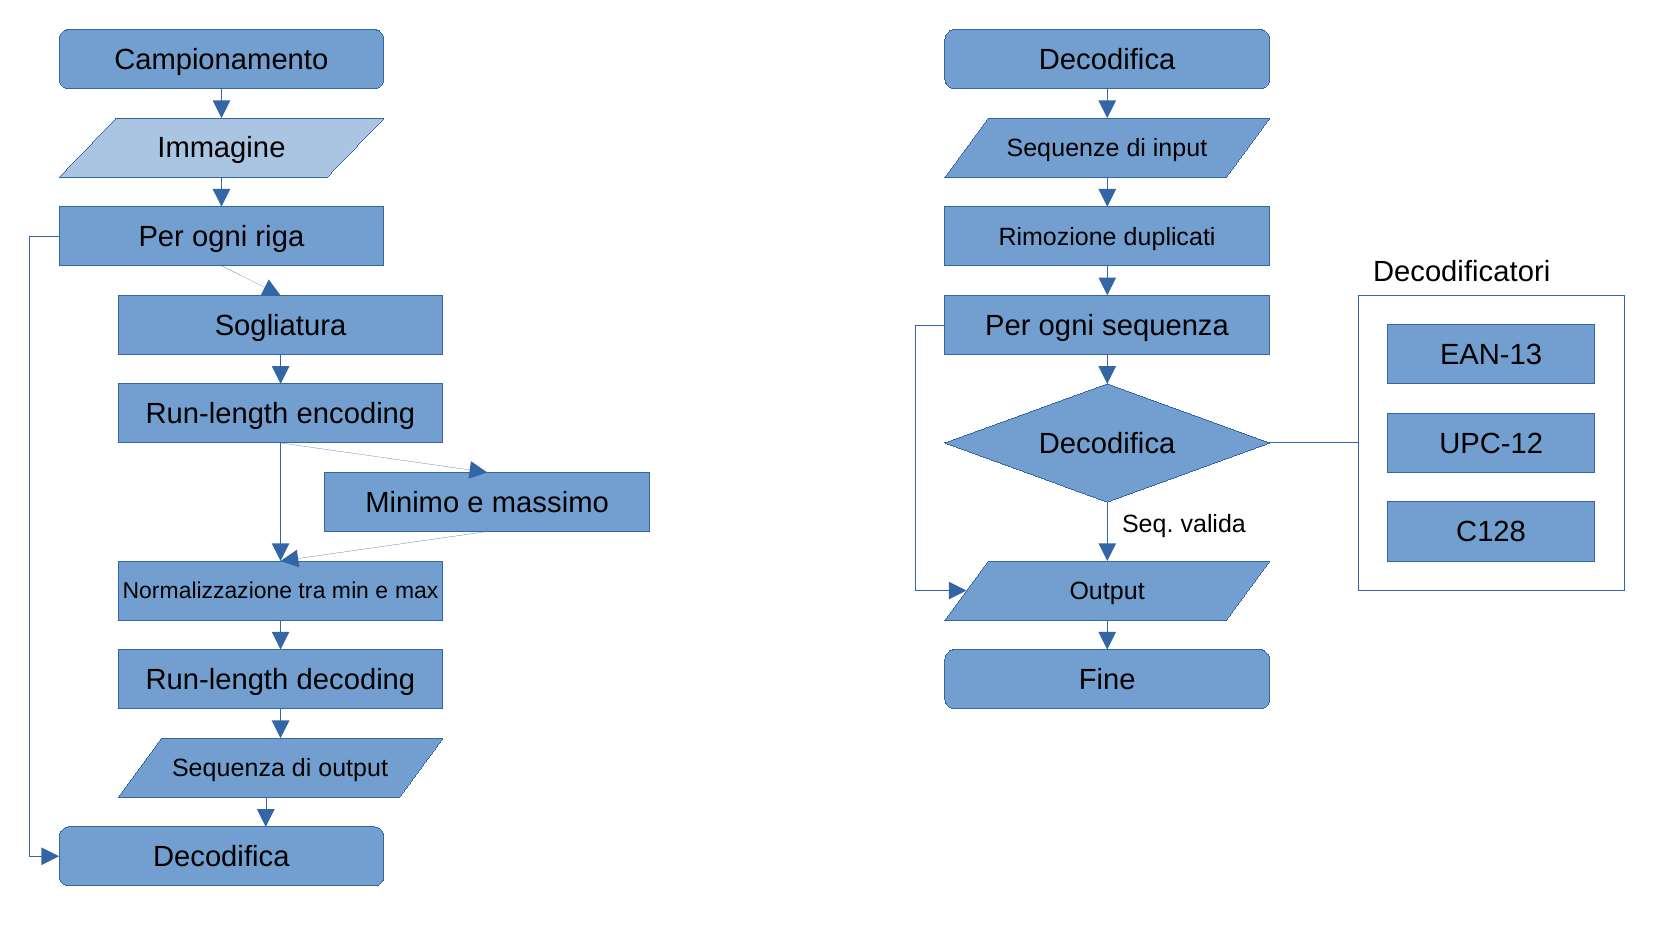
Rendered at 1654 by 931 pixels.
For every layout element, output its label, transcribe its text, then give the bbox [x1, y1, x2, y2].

text_box Decodificatori [1358, 247, 1566, 296]
text_box Run-length encoding [118, 383, 443, 443]
text_box Decodifica [944, 384, 1270, 502]
text_box EAN-13 [1387, 324, 1595, 384]
text_box Minimo e massimo [324, 472, 650, 532]
text_box Normalizzazione tra min e max [118, 561, 443, 621]
text_box UPC-12 [1387, 413, 1595, 473]
text_box Fine [944, 649, 1270, 709]
text_box Sequenze di input [944, 118, 1270, 178]
text_box Rimozione duplicati [944, 206, 1270, 266]
text_box Per ogni riga [59, 206, 384, 266]
text_box Run-length decoding [118, 649, 443, 709]
text_box Per ogni sequenza [944, 295, 1270, 355]
text_box Seq. valida [1107, 501, 1358, 562]
text_box Decodifica [59, 826, 384, 886]
text_box Campionamento [59, 29, 384, 89]
text_box C128 [1387, 501, 1595, 562]
text_box Sogliatura [118, 295, 443, 355]
text_box Decodifica [944, 29, 1270, 89]
text_box Sequenza di output [118, 738, 443, 798]
text_box Output [944, 561, 1270, 621]
text_box Immagine [59, 118, 384, 178]
